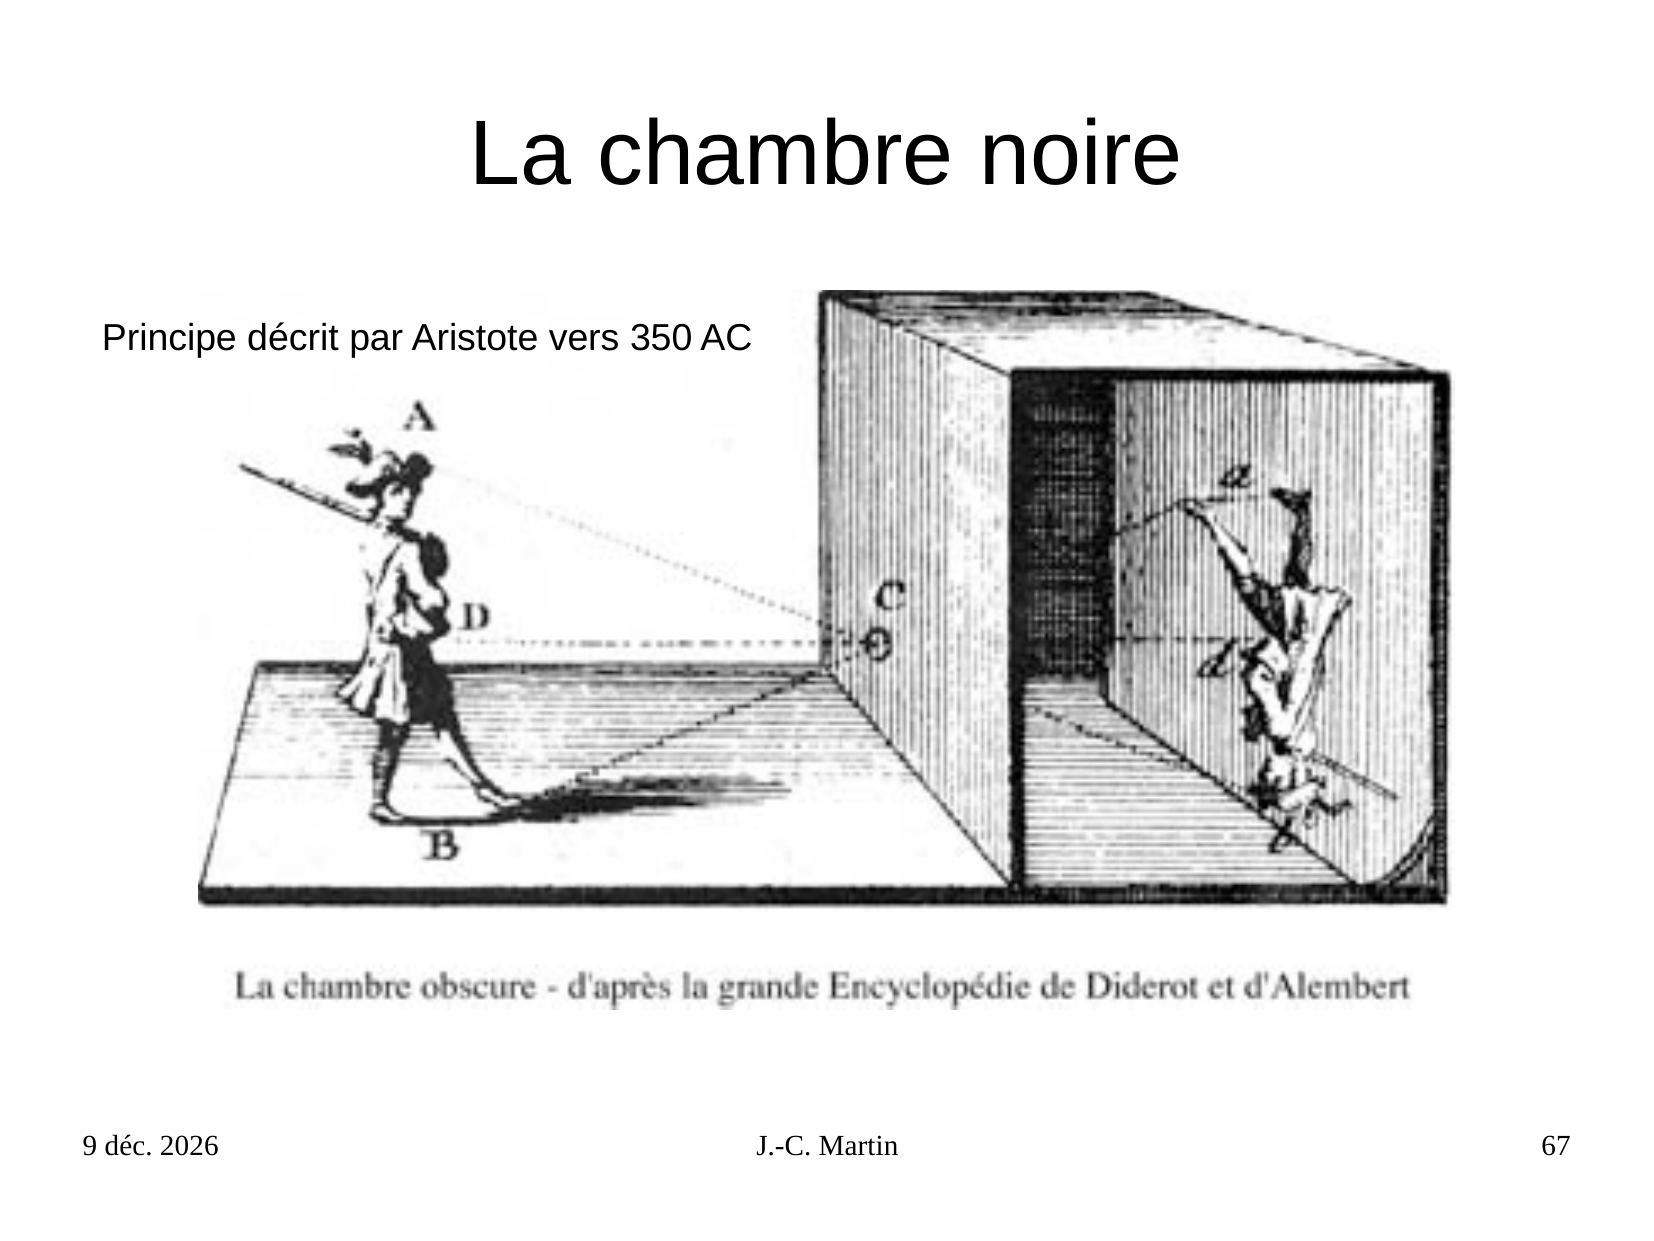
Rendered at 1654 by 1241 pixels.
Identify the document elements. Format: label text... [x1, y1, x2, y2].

title La chambre noire [82, 49, 1571, 257]
text_box Principe décrit par Aristote vers 350 AC [87, 309, 768, 367]
picture [198, 290, 1455, 1010]
